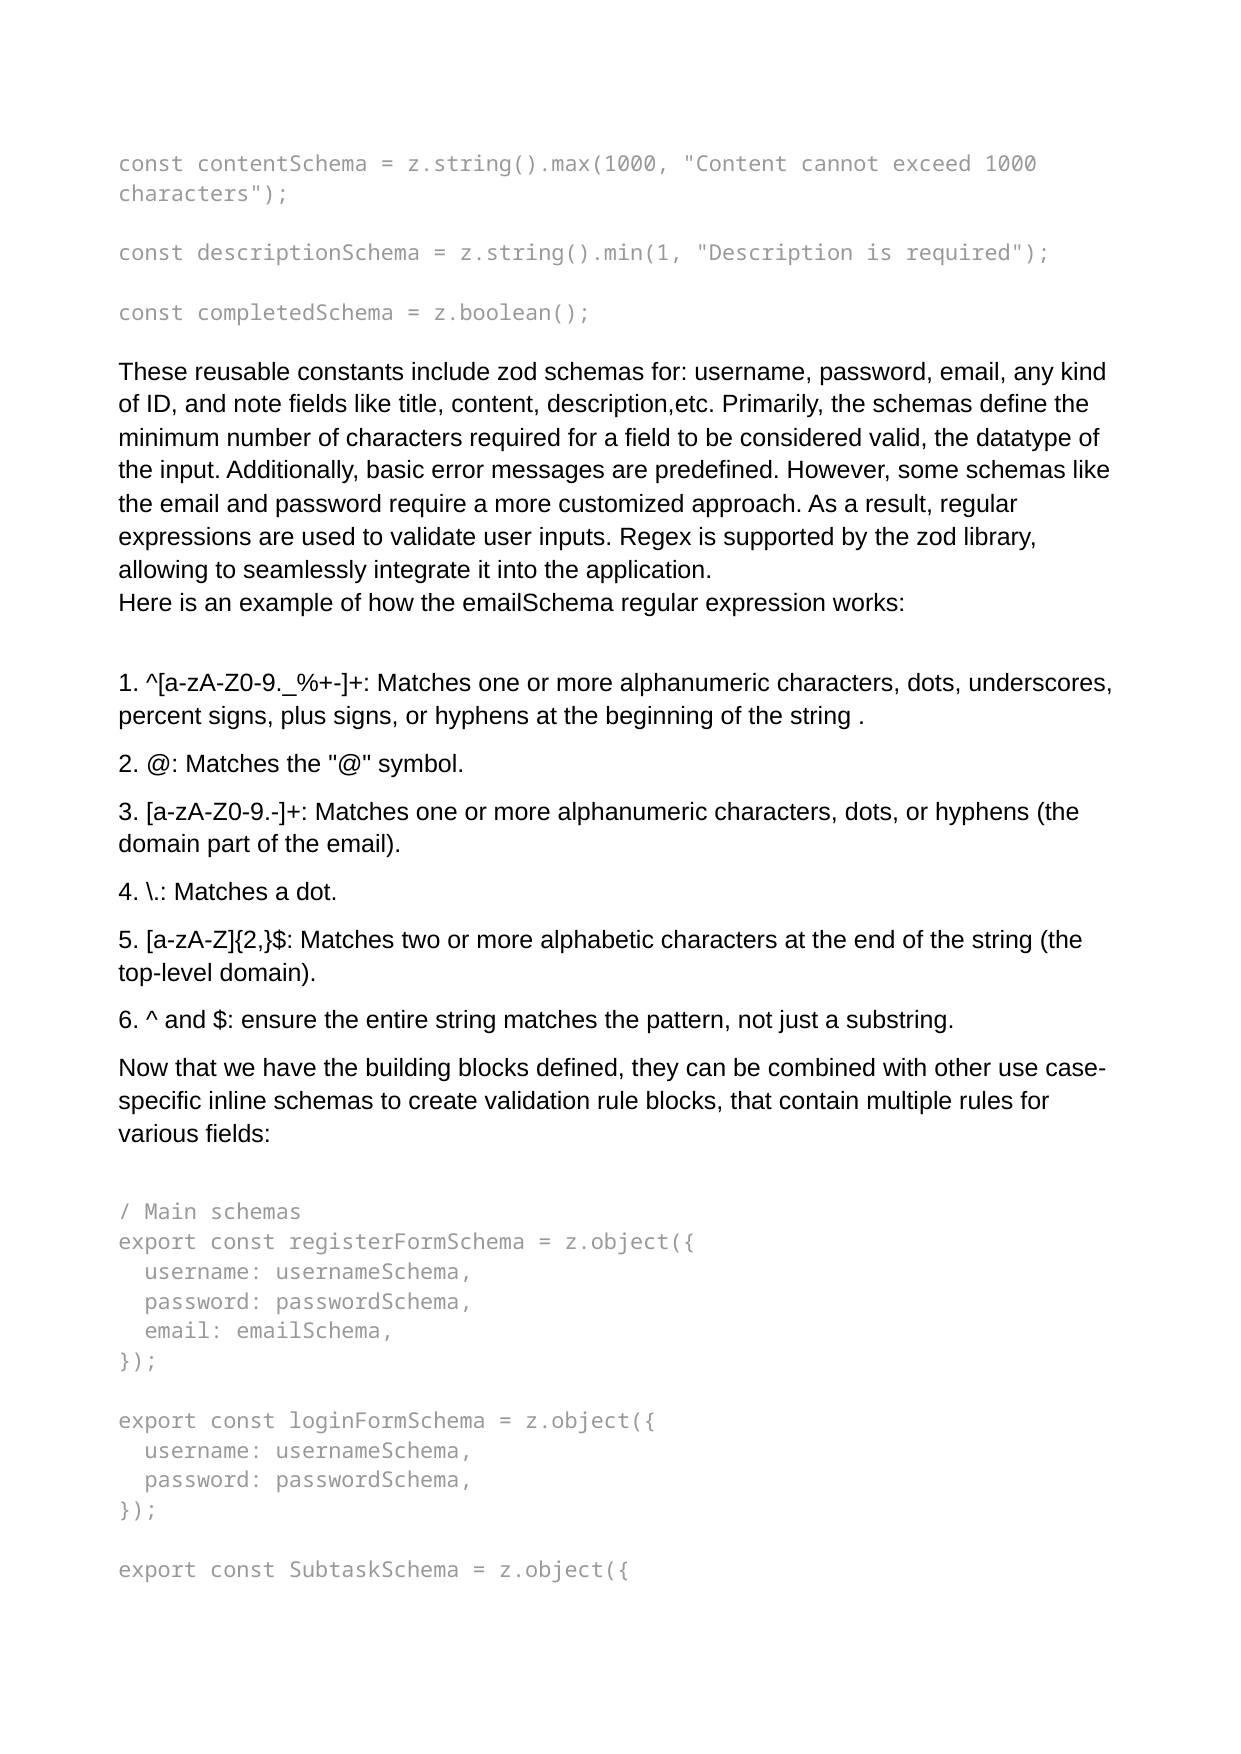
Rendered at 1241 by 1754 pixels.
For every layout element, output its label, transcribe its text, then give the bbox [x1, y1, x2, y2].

text const completedSchema = z.boolean(); [118, 297, 1122, 327]
text export const registerFormSchema = z.object({ [118, 1226, 1122, 1256]
text export const loginFormSchema = z.object({ [118, 1405, 1122, 1435]
text 2. @: Matches the "@" symbol. [118, 749, 1122, 778]
text const descriptionSchema = z.string().min(1, "Description is required"); [118, 237, 1122, 267]
text export const SubtaskSchema = z.object({ [118, 1554, 1122, 1584]
text 5. [a-zA-Z]{2,}$: Matches two or more alphabetic characters at the end of the string (the top-level domain). [118, 925, 1122, 986]
text username: usernameSchema, [118, 1256, 1122, 1286]
text email: emailSchema, [118, 1316, 1122, 1345]
text }); [118, 1494, 1122, 1524]
text username: usernameSchema, [118, 1435, 1122, 1464]
text These reusable constants include zod schemas for: username, password, email, any kind of ID, and note fields like title, content, description,etc. Primarily, the schemas define the minimum number of characters required for a field to be considered valid, the datatype of the input. Additionally, basic error messages are predefined. However, some schemas like the email and password require a more customized approach. As a result, regular expressions are used to validate user inputs. Regex is supported by the zod library, allowing to seamlessly integrate it into the application. Here is an example of how the emailSchema regular expression works: [118, 356, 1122, 649]
text 6. ^ and $: ensure the entire string matches the pattern, not just a substring. [118, 1005, 1122, 1034]
text 4. \.: Matches a dot. [118, 877, 1122, 906]
text 1. ^[a-zA-Z0-9._%+-]+: Matches one or more alphanumeric characters, dots, underscores, percent signs, plus signs, or hyphens at the beginning of the string . [118, 668, 1122, 730]
text 3. [a-zA-Z0-9.-]+: Matches one or more alphanumeric characters, dots, or hyphens (the domain part of the email). [118, 796, 1122, 858]
text password: passwordSchema, [118, 1464, 1122, 1494]
text Now that we have the building blocks defined, they can be combined with other use case-specific inline schemas to create validation rule blocks, that contain multiple rules for various fields: [118, 1053, 1122, 1148]
text const contentSchema = z.string().max(1000, "Content cannot exceed 1000 characters"); [118, 148, 1122, 207]
text / Main schemas [118, 1167, 1122, 1226]
text }); [118, 1345, 1122, 1375]
text password: passwordSchema, [118, 1286, 1122, 1316]
